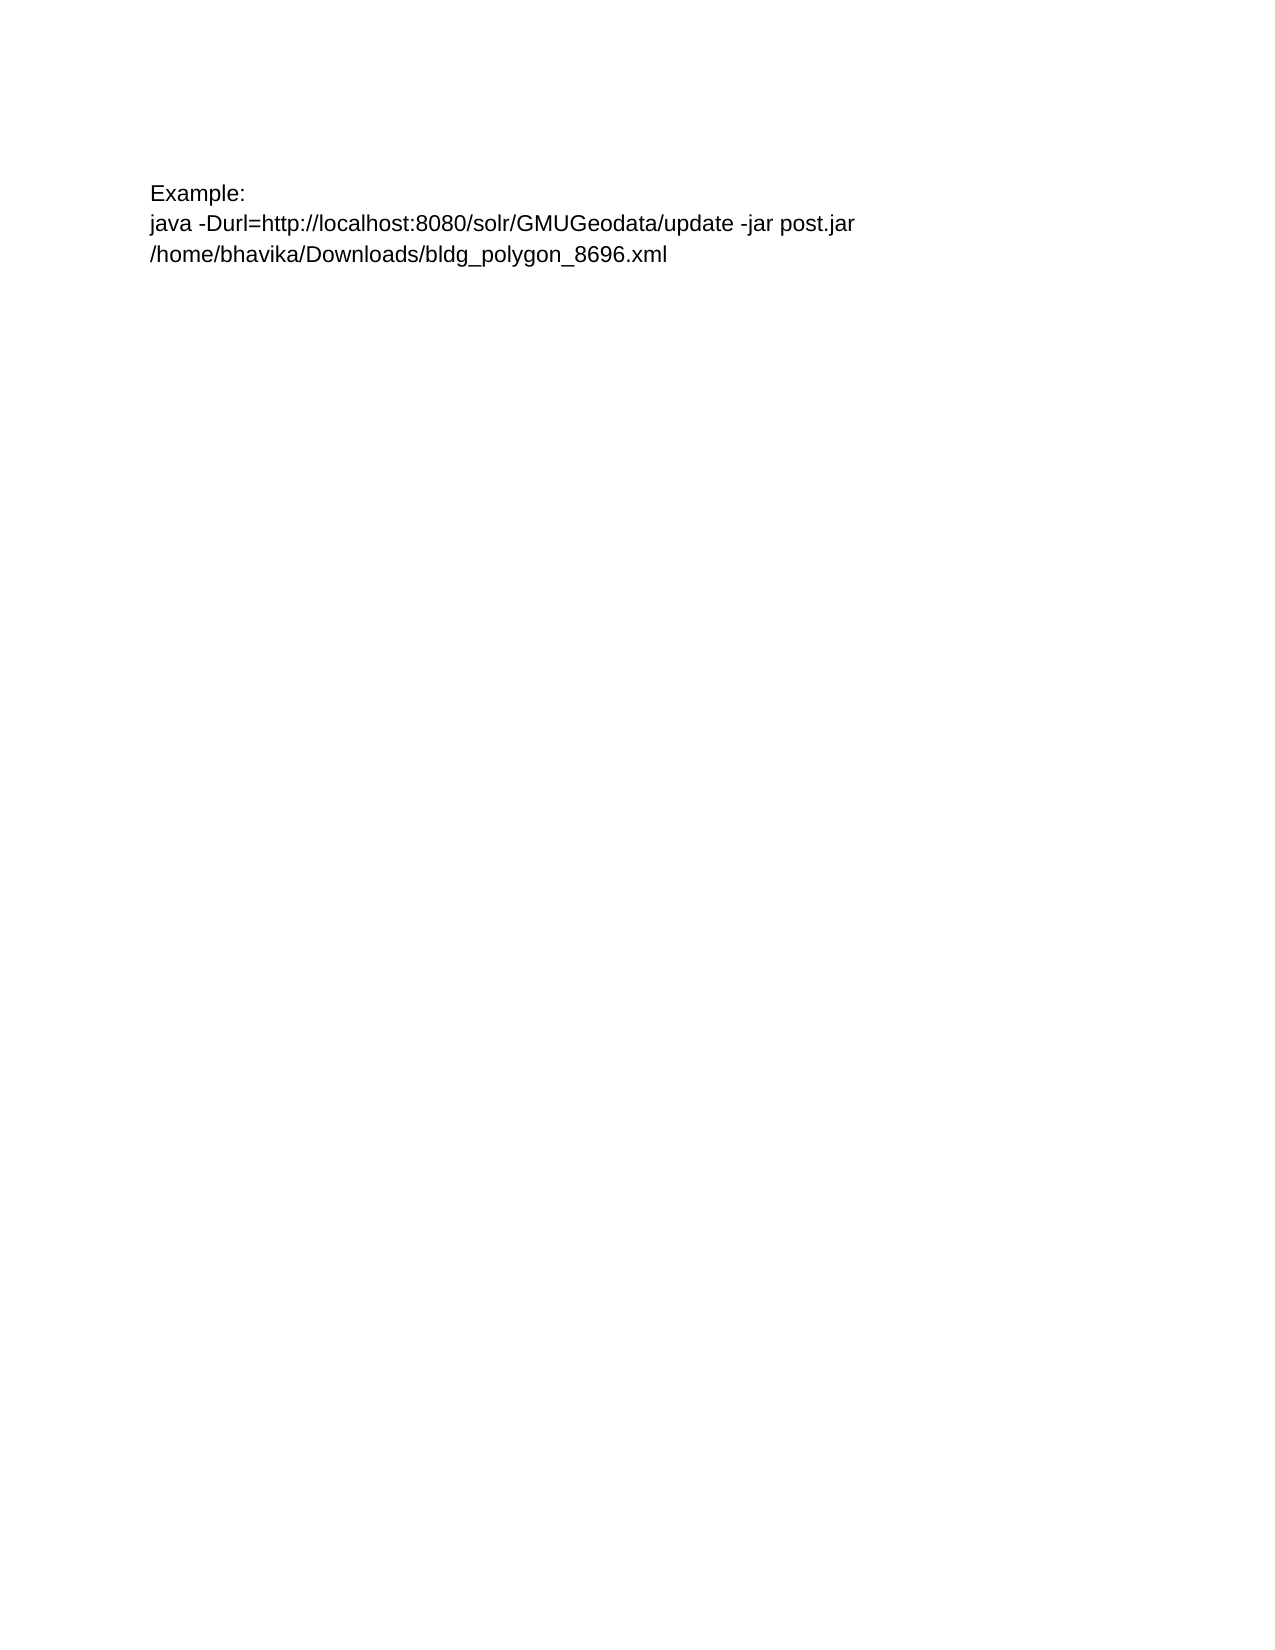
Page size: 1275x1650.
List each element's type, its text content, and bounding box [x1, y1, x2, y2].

text java -Durl=http://localhost:8080/solr/GMUGeodata/update -jar post.jar /home/bhavika/Downloads/bldg_polygon_8696.xml [150, 210, 1125, 267]
text Example: [150, 150, 1125, 207]
